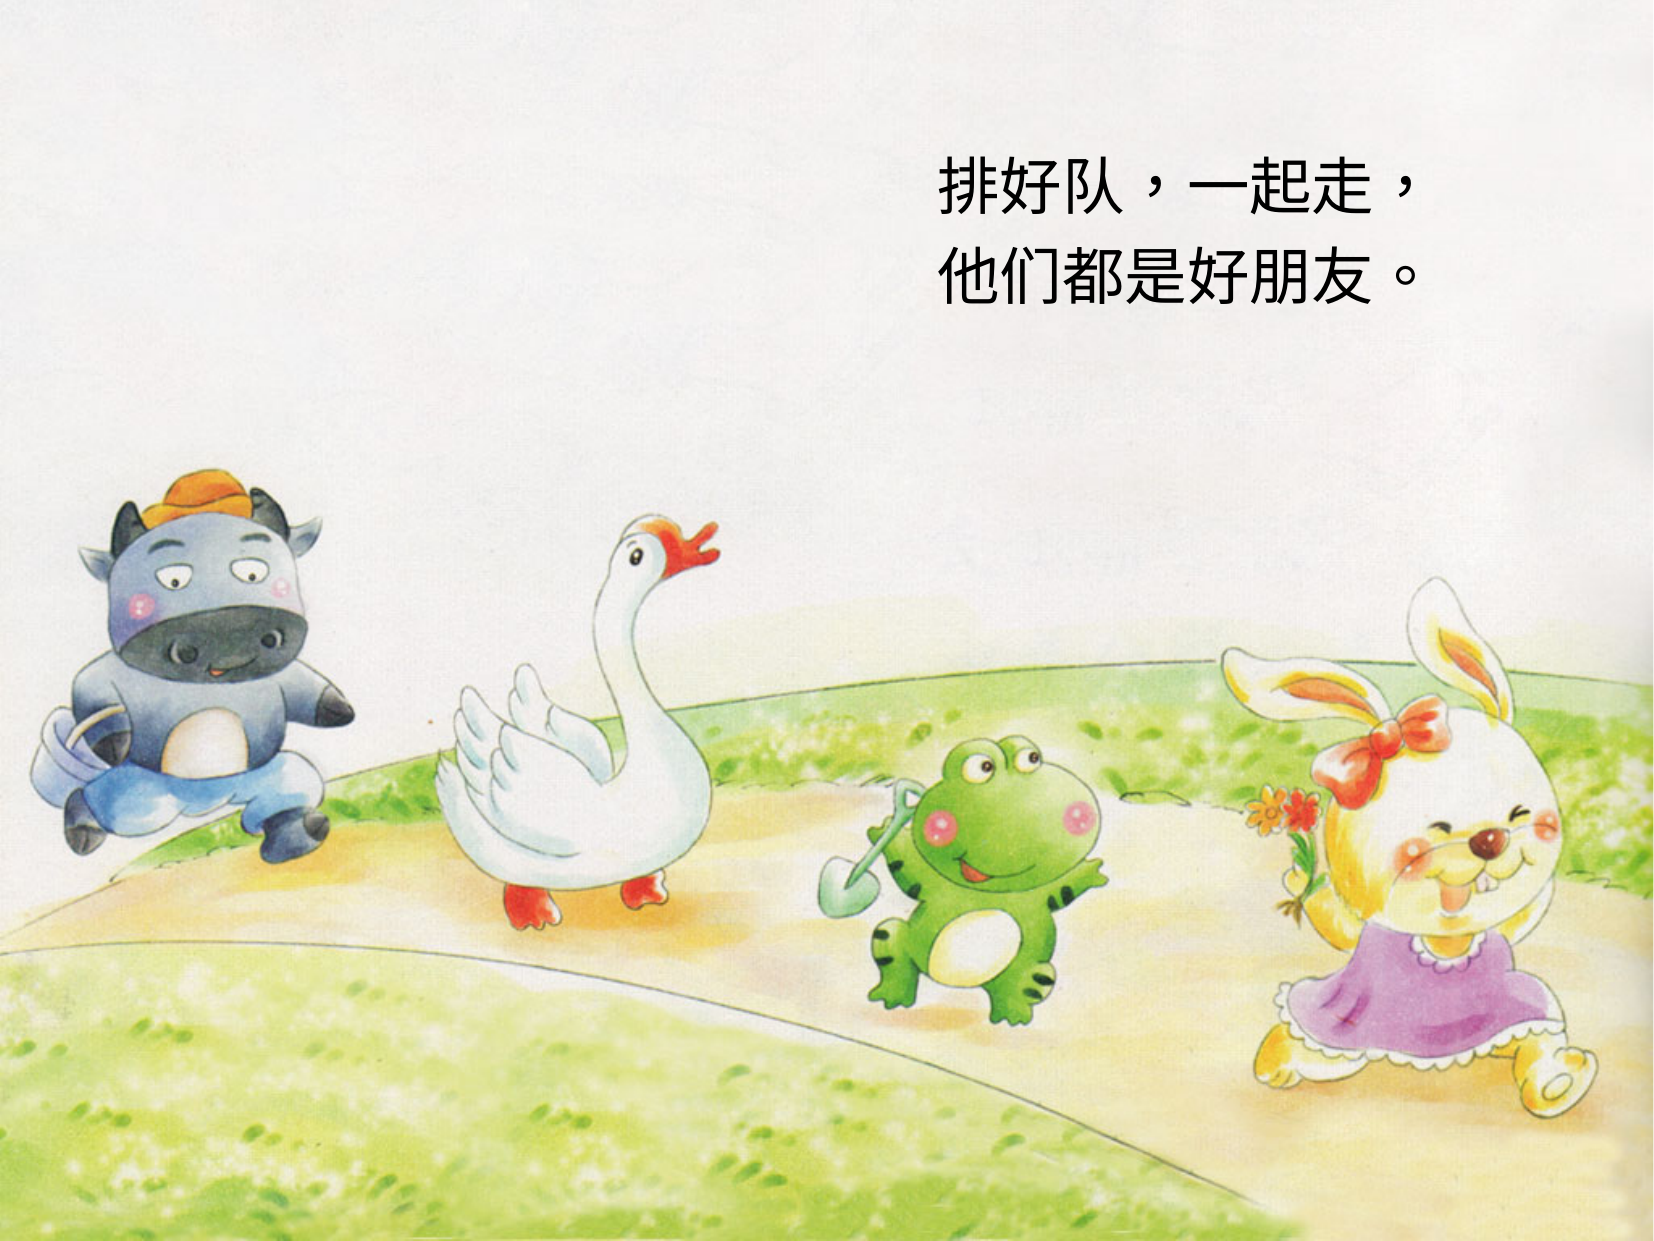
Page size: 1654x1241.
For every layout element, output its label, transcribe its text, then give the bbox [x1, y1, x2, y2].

title 排好队，一起走， 他们都是好朋友。 [862, 123, 1512, 331]
picture [0, 0, 1654, 1241]
